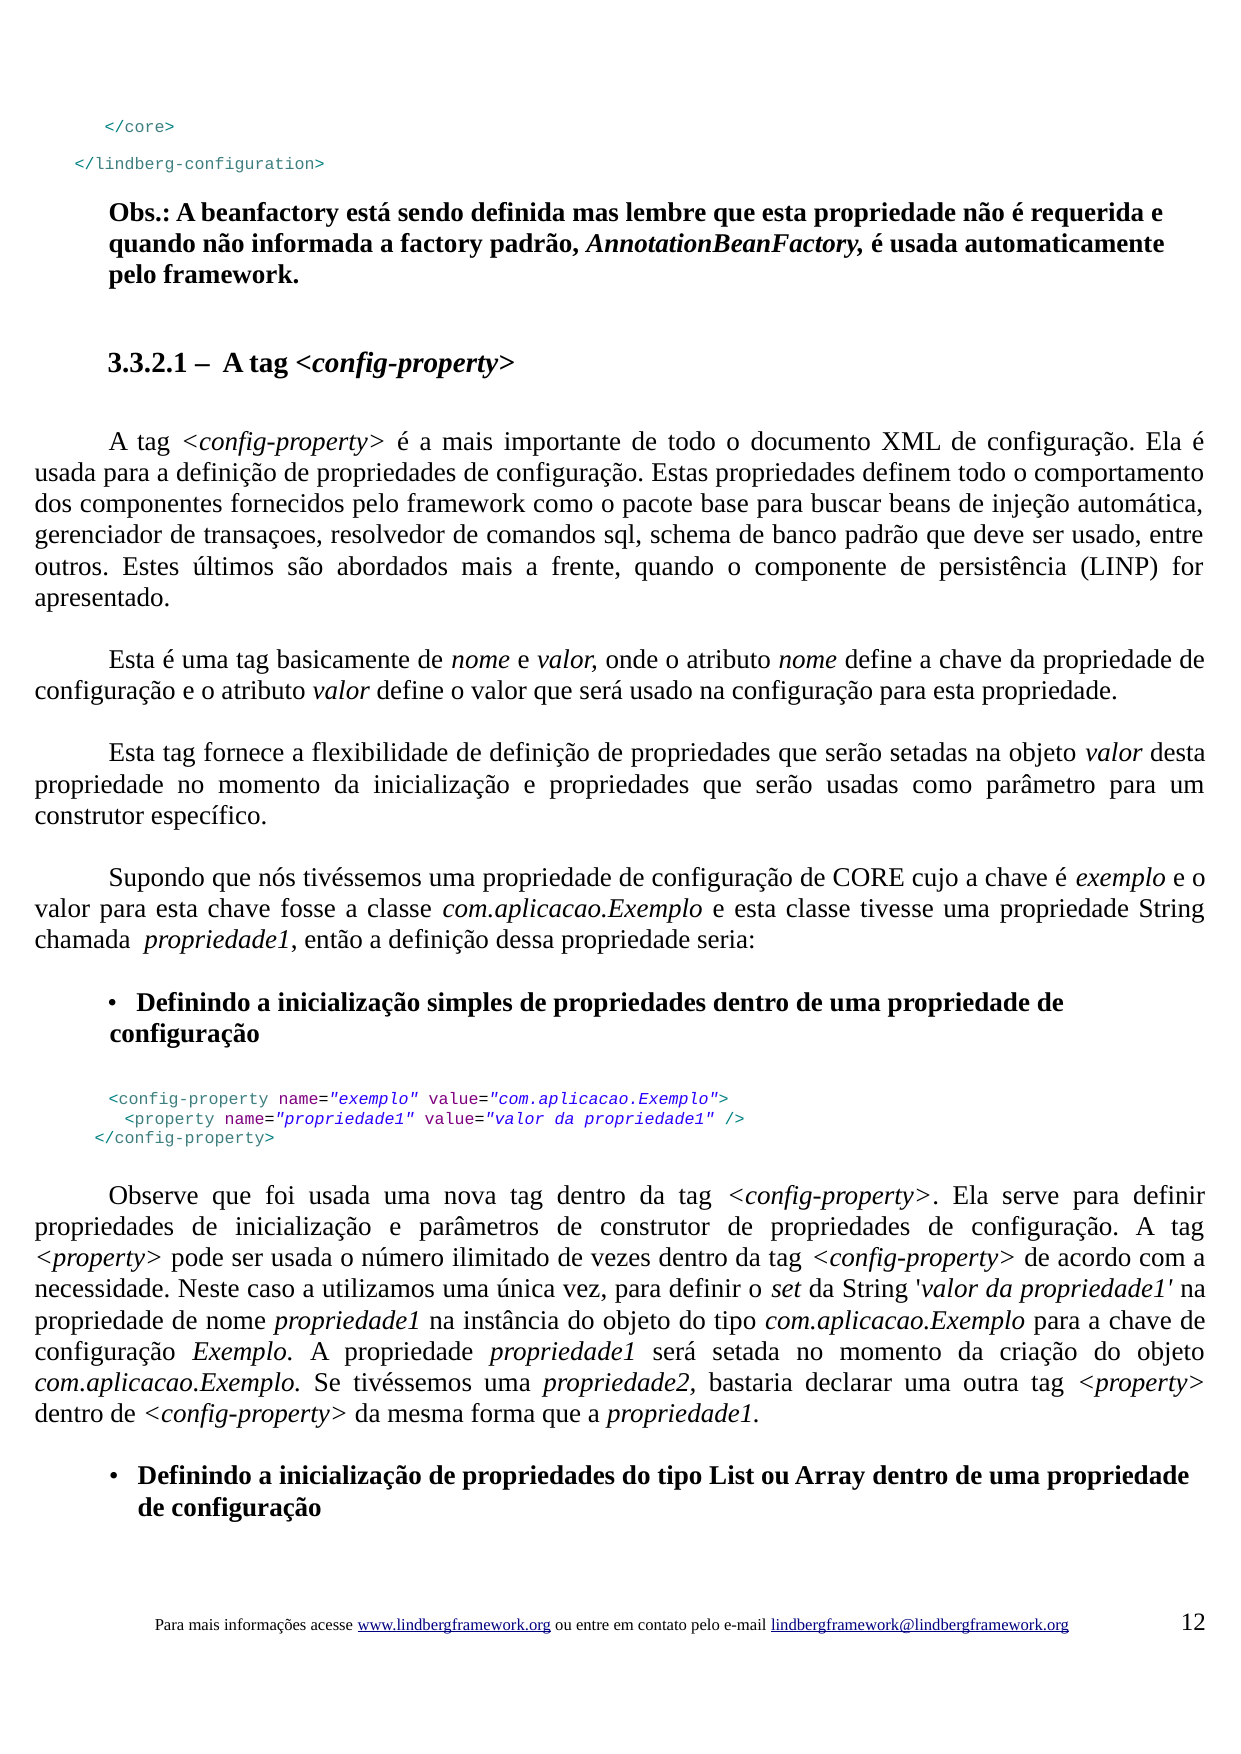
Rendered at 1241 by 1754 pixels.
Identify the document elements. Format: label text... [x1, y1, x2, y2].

text </lindberg-configuration> [34, 156, 1206, 175]
text A tag <config-property> é a mais importante de todo o documento XML de configuração. Ela é usada para a definição de propriedades de configuração. Estas propriedades definem todo o comportamento dos componentes fornecidos pelo framework como o pacote base para buscar beans de injeção automática, gerenciador de transaçoes, resolvedor de comandos sql, schema de banco padrão que deve ser usado, entre outros. Estes últimos são abordados mais a frente, quando o componente de persistência (LINP) for apresentado. [34, 425, 1206, 612]
text Observe que foi usada uma nova tag dentro da tag <config-property>. Ela serve para definir propriedades de inicialização e parâmetros de construtor de propriedades de configuração. A tag <property> pode ser usada o número ilimitado de vezes dentro da tag <config-property> de acordo com a necessidade. Neste caso a utilizamos uma única vez, para definir o set da String 'valor da propriedade1' na propriedade de nome propriedade1 na instância do objeto do tipo com.aplicacao.Exemplo para a chave de configuração Exemplo. A propriedade propriedade1 será setada no momento da criação do objeto com.aplicacao.Exemplo. Se tivéssemos uma propriedade2, bastaria declarar uma outra tag <property> dentro de <config-property> da mesma forma que a propriedade1. [34, 1179, 1206, 1428]
list Definindo a inicialização simples de propriedades dentro de uma propriedade de configuração [108, 986, 1206, 1048]
list Definindo a inicialização de propriedades do tipo List ou Array dentro de uma propriedade de configuração [109, 1459, 1206, 1522]
text Supondo que nós tivéssemos uma propriedade de configuração de CORE cujo a chave é exemplo e o valor para esta chave fosse a classe com.aplicacao.Exemplo e esta classe tivesse uma propriedade String chamada propriedade1, então a definição dessa propriedade seria: [34, 861, 1206, 954]
text </core> [34, 118, 1206, 137]
subtitle 3.3.2.1 – A tag <config-property> [107, 346, 1206, 379]
text <config-property name="exemplo" value="com.aplicacao.Exemplo"> [34, 1079, 1206, 1110]
text </config-property> [34, 1129, 1206, 1148]
text Obs.: A beanfactory está sendo definida mas lembre que esta propriedade não é requerida e quando não informada a factory padrão, AnnotationBeanFactory, é usada automaticamente pelo framework. [34, 196, 1206, 289]
text Esta é uma tag basicamente de nome e valor, onde o atributo nome define a chave da propriedade de configuração e o atributo valor define o valor que será usado na configuração para esta propriedade. [34, 643, 1206, 705]
text Esta tag fornece a flexibilidade de definição de propriedades que serão setadas na objeto valor desta propriedade no momento da inicialização e propriedades que serão usadas como parâmetro para um construtor específico. [34, 737, 1206, 830]
text <property name="propriedade1" value="valor da propriedade1" /> [34, 1110, 1206, 1129]
